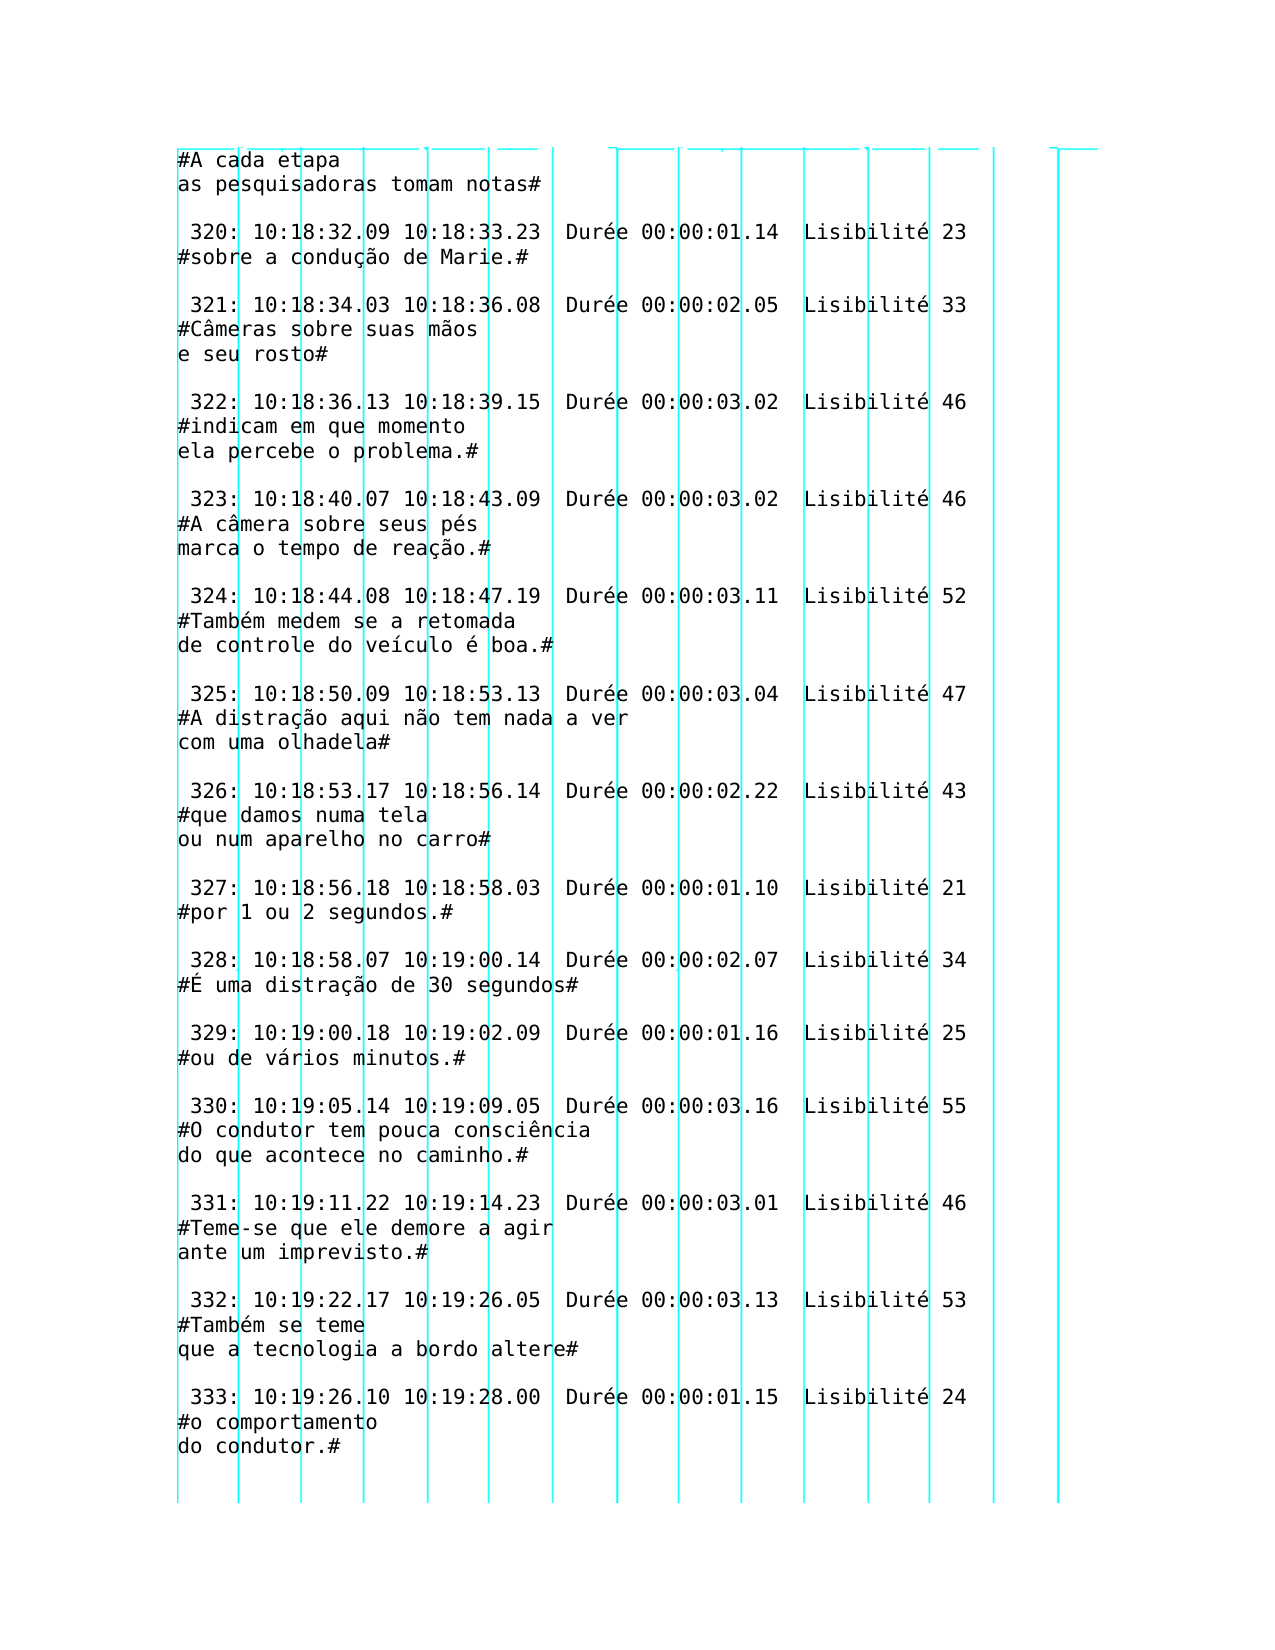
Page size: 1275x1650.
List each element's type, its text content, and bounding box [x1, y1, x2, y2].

text 328: 10:18:58.07 10:19:00.14 Durée 00:00:02.07 Lisibilité 34 [177, 948, 1098, 973]
picture [177, 560, 1098, 584]
text do condutor.# [177, 1434, 1098, 1458]
picture [177, 1361, 1098, 1385]
text #A câmera sobre seus pés [177, 512, 1098, 536]
picture [177, 269, 1098, 293]
picture [177, 657, 1098, 682]
picture [177, 463, 1098, 487]
text 333: 10:19:26.10 10:19:28.00 Durée 00:00:01.15 Lisibilité 24 [177, 1385, 1098, 1410]
text 324: 10:18:44.08 10:18:47.19 Durée 00:00:03.11 Lisibilité 52 [177, 584, 1098, 609]
text #Também medem se a retomada [177, 609, 1098, 633]
text do que acontece no caminho.# [177, 1143, 1098, 1167]
text #A distração aqui não tem nada a ver [177, 706, 1098, 730]
text ante um imprevisto.# [177, 1240, 1098, 1264]
text #É uma distração de 30 segundos# [177, 973, 1098, 997]
text e seu rosto# [177, 342, 1098, 366]
picture [177, 1167, 1098, 1191]
text #indicam em que momento [177, 414, 1098, 439]
text 327: 10:18:56.18 10:18:58.03 Durée 00:00:01.10 Lisibilité 21 [177, 876, 1098, 900]
text 320: 10:18:32.09 10:18:33.23 Durée 00:00:01.14 Lisibilité 23 [177, 220, 1098, 245]
text com uma olhadela# [177, 730, 1098, 754]
text #Teme-se que ele demore a agir [177, 1216, 1098, 1240]
text 329: 10:19:00.18 10:19:02.09 Durée 00:00:01.16 Lisibilité 25 [177, 1021, 1098, 1046]
text 322: 10:18:36.13 10:18:39.15 Durée 00:00:03.02 Lisibilité 46 [177, 390, 1098, 414]
text #O condutor tem pouca consciência [177, 1118, 1098, 1143]
picture [177, 851, 1098, 876]
picture [177, 196, 1098, 220]
text #Também se teme [177, 1313, 1098, 1337]
text 326: 10:18:53.17 10:18:56.14 Durée 00:00:02.22 Lisibilité 43 [177, 779, 1098, 803]
picture [177, 1458, 1098, 1503]
text 323: 10:18:40.07 10:18:43.09 Durée 00:00:03.02 Lisibilité 46 [177, 487, 1098, 512]
picture [177, 366, 1098, 390]
picture [177, 1264, 1098, 1288]
text #que damos numa tela [177, 803, 1098, 827]
picture [177, 754, 1098, 779]
picture [177, 924, 1098, 948]
text ou num aparelho no carro# [177, 827, 1098, 851]
text 325: 10:18:50.09 10:18:53.13 Durée 00:00:03.04 Lisibilité 47 [177, 682, 1098, 706]
picture [177, 997, 1098, 1021]
text ela percebe o problema.# [177, 439, 1098, 463]
text de controle do veículo é boa.# [177, 633, 1098, 657]
text #A cada etapa [177, 148, 1098, 172]
text #o comportamento [177, 1410, 1098, 1434]
text #Câmeras sobre suas mãos [177, 317, 1098, 342]
picture [177, 1070, 1098, 1094]
text que a tecnologia a bordo altere# [177, 1337, 1098, 1361]
text 321: 10:18:34.03 10:18:36.08 Durée 00:00:02.05 Lisibilité 33 [177, 293, 1098, 317]
text #por 1 ou 2 segundos.# [177, 900, 1098, 924]
text 330: 10:19:05.14 10:19:09.05 Durée 00:00:03.16 Lisibilité 55 [177, 1094, 1098, 1118]
text #ou de vários minutos.# [177, 1046, 1098, 1070]
text marca o tempo de reação.# [177, 536, 1098, 560]
text 332: 10:19:22.17 10:19:26.05 Durée 00:00:03.13 Lisibilité 53 [177, 1288, 1098, 1313]
text #sobre a condução de Marie.# [177, 245, 1098, 269]
text as pesquisadoras tomam notas# [177, 172, 1098, 196]
text 331: 10:19:11.22 10:19:14.23 Durée 00:00:03.01 Lisibilité 46 [177, 1191, 1098, 1216]
